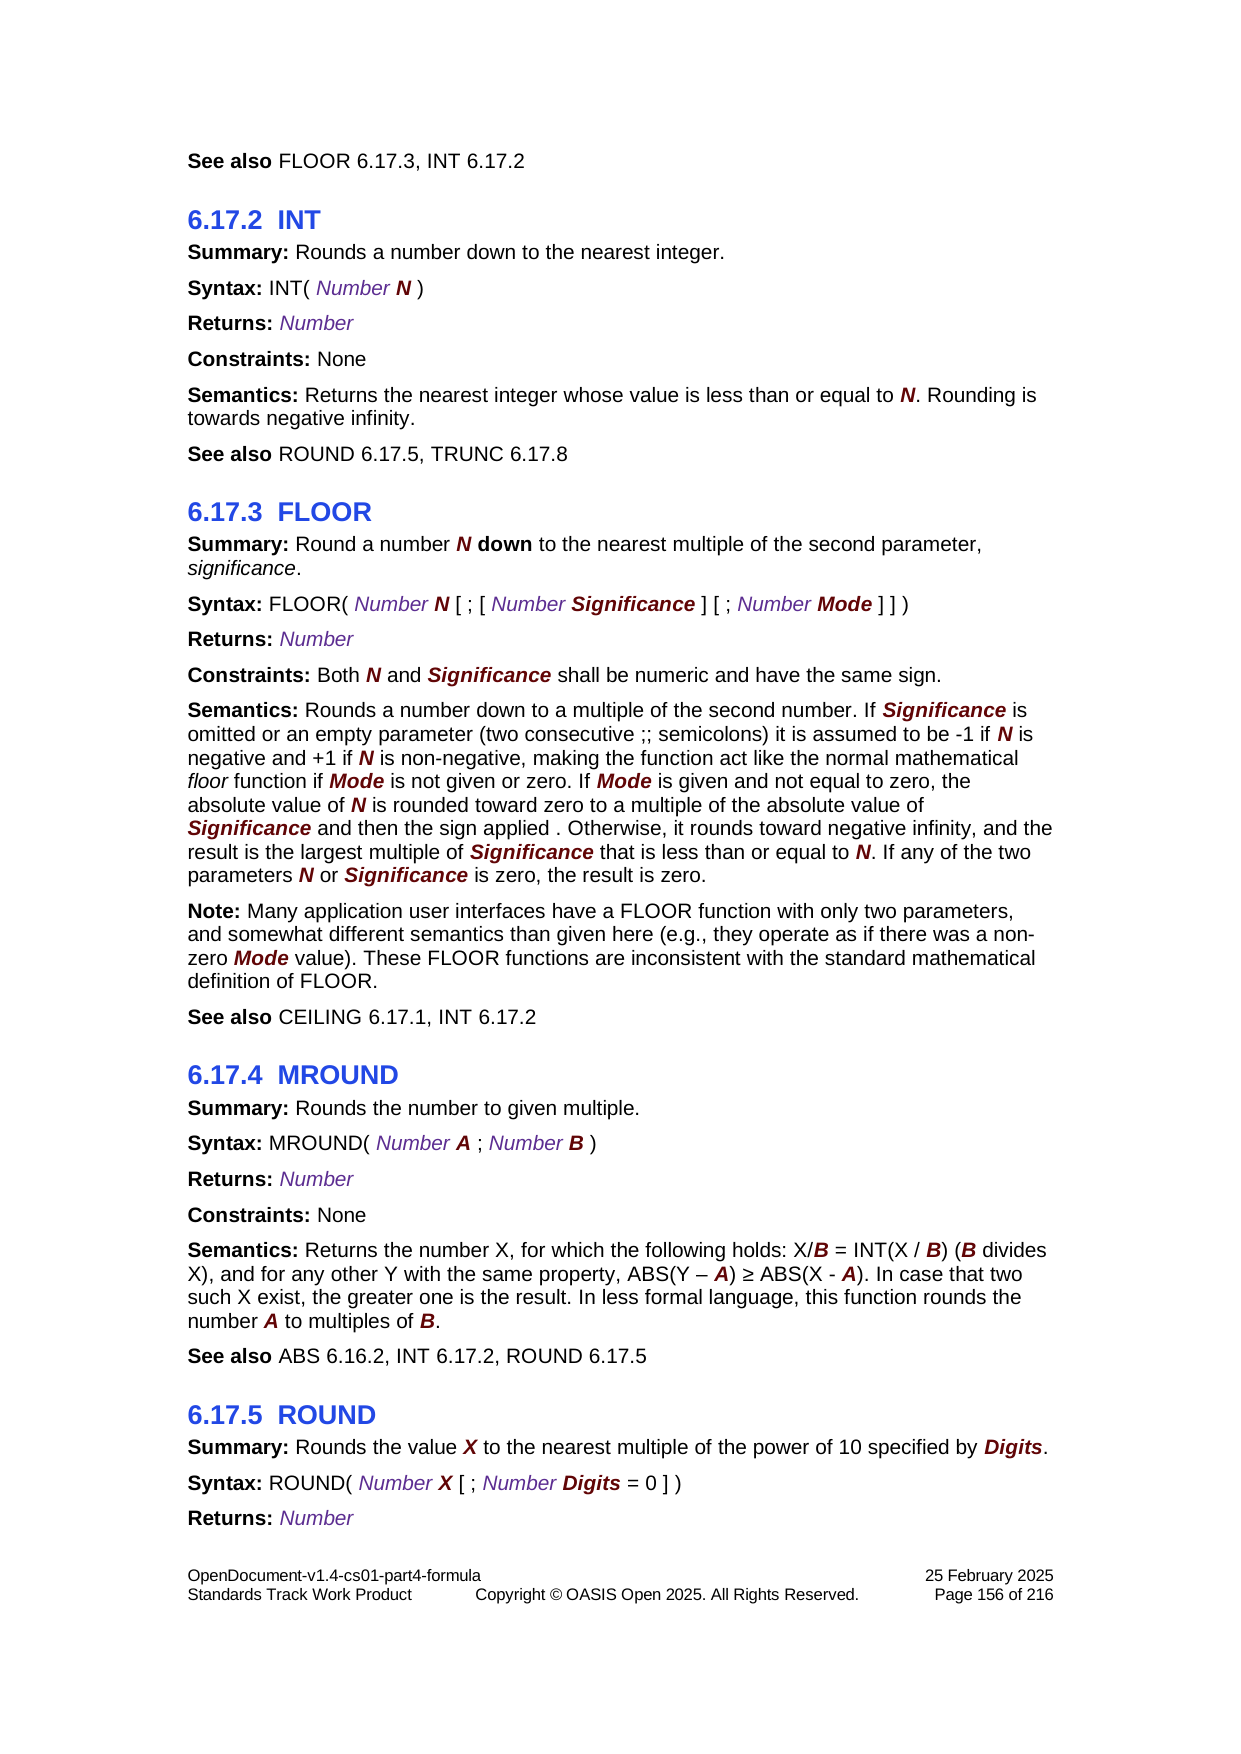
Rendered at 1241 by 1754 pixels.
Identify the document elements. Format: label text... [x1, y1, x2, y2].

text Returns: Number [187, 628, 1053, 651]
text Semantics: Returns the nearest integer whose value is less than or equal to N. Rounding is towards negative infinity. [187, 383, 1053, 430]
text Returns: Number [187, 312, 1053, 335]
text See also ABS 6.16.2, INT 6.17.2, ROUND 6.17.5 [187, 1345, 1053, 1368]
text Syntax: ROUND( Number X [ ; Number Digits = 0 ] ) [187, 1471, 1053, 1495]
subtitle ROUND [187, 1399, 1053, 1429]
subtitle FLOOR [187, 497, 1053, 527]
text Semantics: Rounds a number down to a multiple of the second number. If Significance is omitted or an empty parameter (two consecutive ;; semicolons) it is assumed to be -1 if N is negative and +1 if N is non-negative, making the function act like the normal mathematical floor function if Mode is not given or zero. If Mode is given and not equal to zero, the absolute value of N is rounded toward zero to a multiple of the absolute value of Significance and then the sign applied . Otherwise, it rounds toward negative infinity, and the result is the largest multiple of Significance that is less than or equal to N. If any of the two parameters N or Significance is zero, the result is zero. [187, 699, 1053, 887]
text Returns: Number [187, 1507, 1053, 1530]
subtitle MROUND [187, 1060, 1053, 1090]
subtitle INT [187, 204, 1053, 234]
text Summary: Round a number N down to the nearest multiple of the second parameter, significance. [187, 533, 1053, 580]
text See also FLOOR 6.17.3, INT 6.17.2 [187, 150, 1053, 173]
text See also ROUND 6.17.5, TRUNC 6.17.8 [187, 442, 1053, 466]
text Syntax: FLOOR( Number N [ ; [ Number Significance ] [ ; Number Mode ] ] ) [187, 592, 1053, 616]
text Syntax: INT( Number N ) [187, 276, 1053, 300]
text Note: Many application user interfaces have a FLOOR function with only two parameters, and somewhat different semantics than given here (e.g., they operate as if there was a non-zero Mode value). These FLOOR functions are inconsistent with the standard mathematical definition of FLOOR. [187, 899, 1053, 993]
text Summary: Rounds the value X to the nearest multiple of the power of 10 specified by Digits. [187, 1436, 1053, 1459]
text Semantics: Returns the number X, for which the following holds: X/B = INT(X / B) (B divides X), and for any other Y with the same property, ABS(Y – A) ≥ ABS(X - A). In case that two such X exist, the greater one is the result. In less formal language, this function rounds the number A to multiples of B. [187, 1239, 1053, 1333]
text Summary: Rounds a number down to the nearest integer. [187, 241, 1053, 264]
text Constraints: None [187, 347, 1053, 371]
text Constraints: None [187, 1203, 1053, 1227]
text Syntax: MROUND( Number A ; Number B ) [187, 1132, 1053, 1155]
text Constraints: Both N and Significance shall be numeric and have the same sign. [187, 663, 1053, 687]
text Returns: Number [187, 1167, 1053, 1191]
text Summary: Rounds the number to given multiple. [187, 1096, 1053, 1120]
text See also CEILING 6.17.1, INT 6.17.2 [187, 1006, 1053, 1029]
